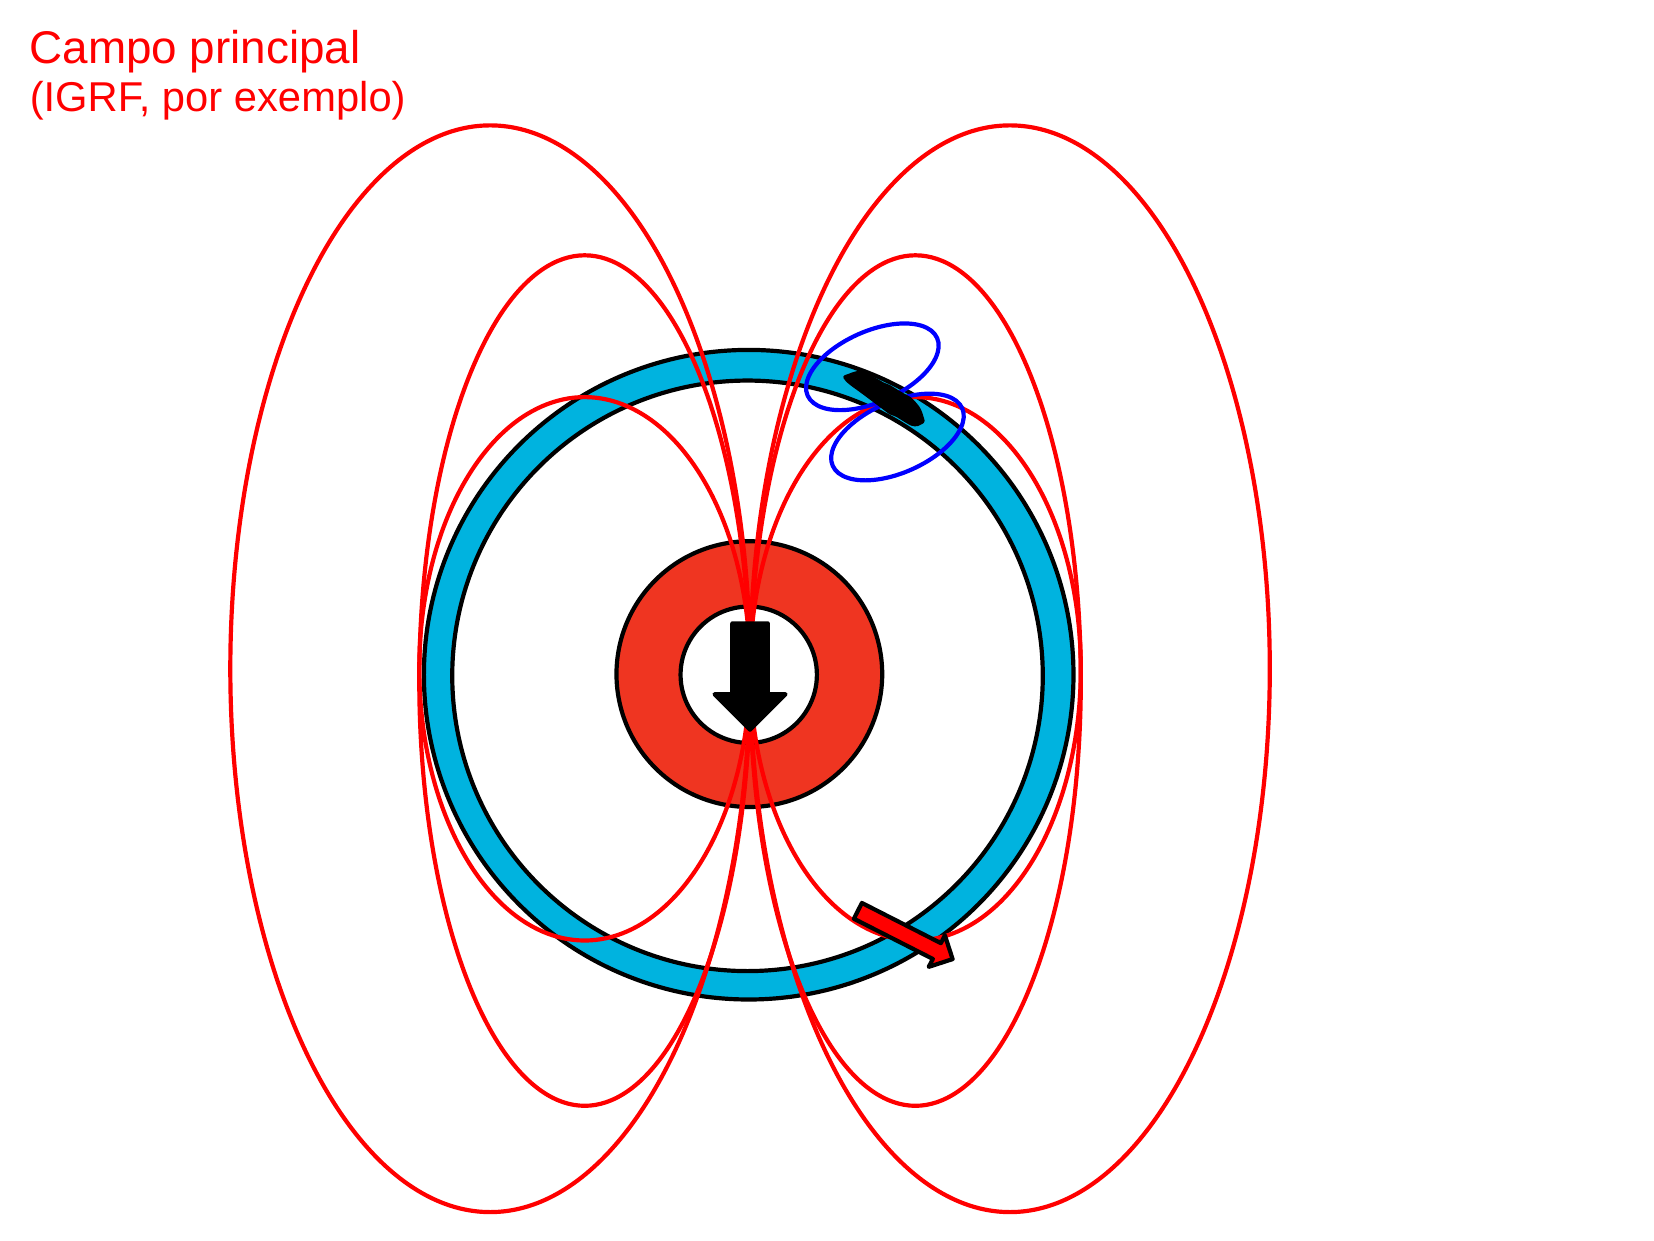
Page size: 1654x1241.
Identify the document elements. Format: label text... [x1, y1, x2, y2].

text_box [809, 359, 958, 478]
text_box [562, 759, 744, 995]
text_box Campo principal (IGRF, por exemplo) [15, 15, 511, 129]
text_box [704, 349, 795, 585]
text_box [585, 355, 741, 566]
text_box [759, 356, 857, 566]
text_box [701, 762, 799, 1000]
text_box [694, 353, 716, 411]
text_box [423, 400, 1074, 995]
text_box [785, 354, 806, 408]
